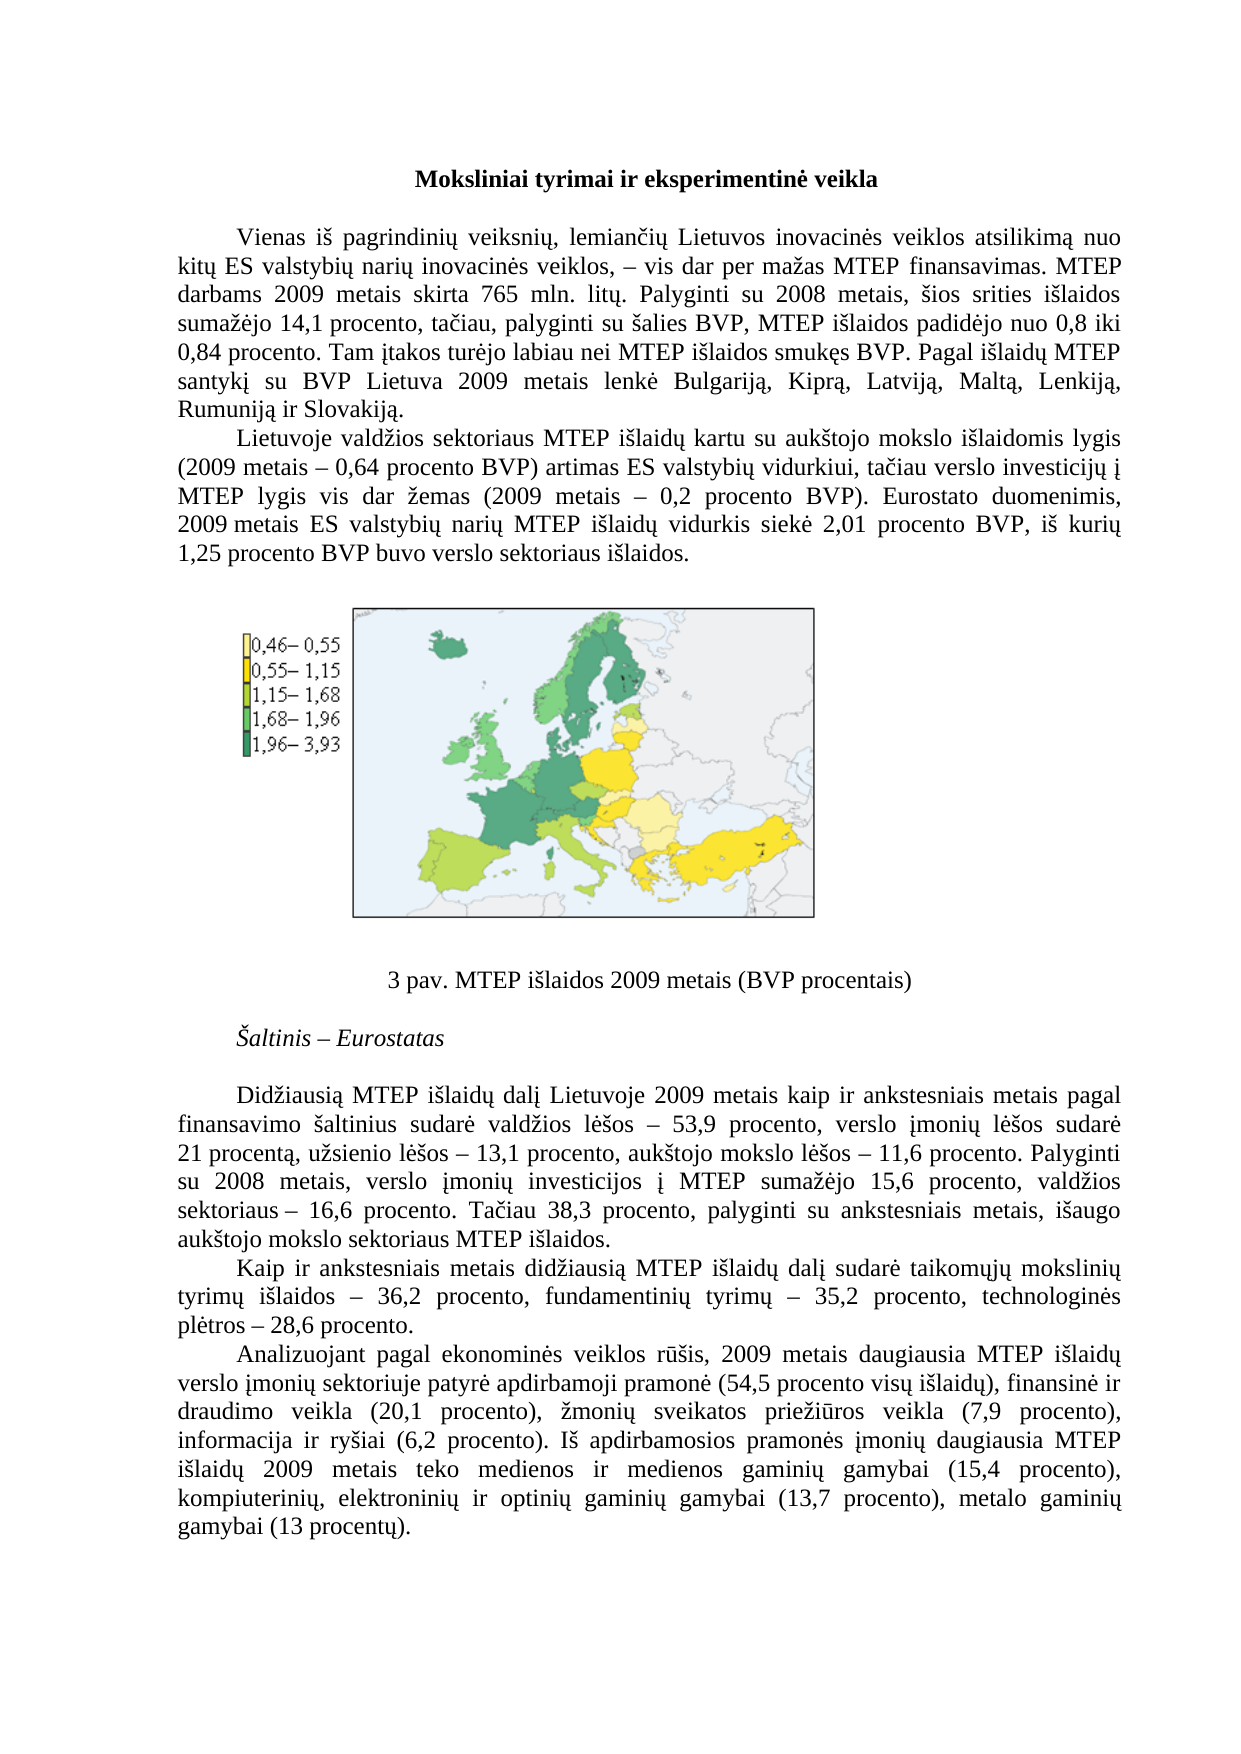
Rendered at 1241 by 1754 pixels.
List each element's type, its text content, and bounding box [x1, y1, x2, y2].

text Kaip ir ankstesniais metais didžiausią MTEP išlaidų dalį sudarė taikomųjų mokslinių tyrimų išlaidos – 36,2 procento, fundamentinių tyrimų – 35,2 procento, technologinės plėtros – 28,6 procento. [177, 1253, 1122, 1339]
text Šaltinis – Eurostatas [177, 1023, 1122, 1051]
text Didžiausią MTEP išlaidų dalį Lietuvoje 2009 metais kaip ir ankstesniais metais pagal finansavimo šaltinius sudarė valdžios lėšos – 53,9 procento, verslo įmonių lėšos sudarė 21 procentą, užsienio lėšos – 13,1 procento, aukštojo mokslo lėšos – 11,6 procento. Palyginti su 2008 metais, verslo įmonių investicijos į MTEP sumažėjo 15,6 procento, valdžios sektoriaus – 16,6 procento. Tačiau 38,3 procento, palyginti su ankstesniais metais, išaugo aukštojo mokslo sektoriaus MTEP išlaidos. [177, 1080, 1122, 1253]
text Analizuojant pagal ekonominės veiklos rūšis, 2009 metais daugiausia MTEP išlaidų verslo įmonių sektoriuje patyrė apdirbamoji pramonė (54,5 procento visų išlaidų), finansinė ir draudimo veikla (20,1 procento), žmonių sveikatos priežiūros veikla (7,9 procento), informacija ir ryšiai (6,2 procento). Iš apdirbamosios pramonės įmonių daugiausia MTEP išlaidų 2009 metais teko medienos ir medienos gaminių gamybai (15,4 procento), kompiuterinių, elektroninių ir optinių gaminių gamybai (13,7 procento), metalo gaminių gamybai (13 procentų). [177, 1339, 1122, 1540]
text Moksliniai tyrimai ir eksperimentinė veikla [177, 164, 1122, 193]
text Vienas iš pagrindinių veiksnių, lemiančių Lietuvos inovacinės veiklos atsilikimą nuo kitų ES valstybių narių inovacinės veiklos, – vis dar per mažas MTEP finansavimas. MTEP darbams 2009 metais skirta 765 mln. litų. Palyginti su 2008 metais, šios srities išlaidos sumažėjo 14,1 procento, tačiau, palyginti su šalies BVP, MTEP išlaidos padidėjo nuo 0,8 iki 0,84 procento. Tam įtakos turėjo labiau nei MTEP išlaidos smukęs BVP. Pagal išlaidų MTEP santykį su BVP Lietuva 2009 metais lenkė Bulgariją, Kiprą, Latviją, Maltą, Lenkiją, Rumuniją ir Slovakiją. [177, 222, 1122, 423]
text 3 pav. MTEP išlaidos 2009 metais (BVP procentais) [177, 965, 1122, 994]
text Lietuvoje valdžios sektoriaus MTEP išlaidų kartu su aukštojo mokslo išlaidomis lygis (2009 metais – 0,64 procento BVP) artimas ES valstybių vidurkiui, tačiau verslo investicijų į MTEP lygis vis dar žemas (2009 metais – 0,2 procento BVP). Eurostato duomenimis, 2009 metais ES valstybių narių MTEP išlaidų vidurkis siekė 2,01 procento BVP, iš kurių 1,25 procento BVP buvo verslo sektoriaus išlaidos. [177, 423, 1122, 567]
